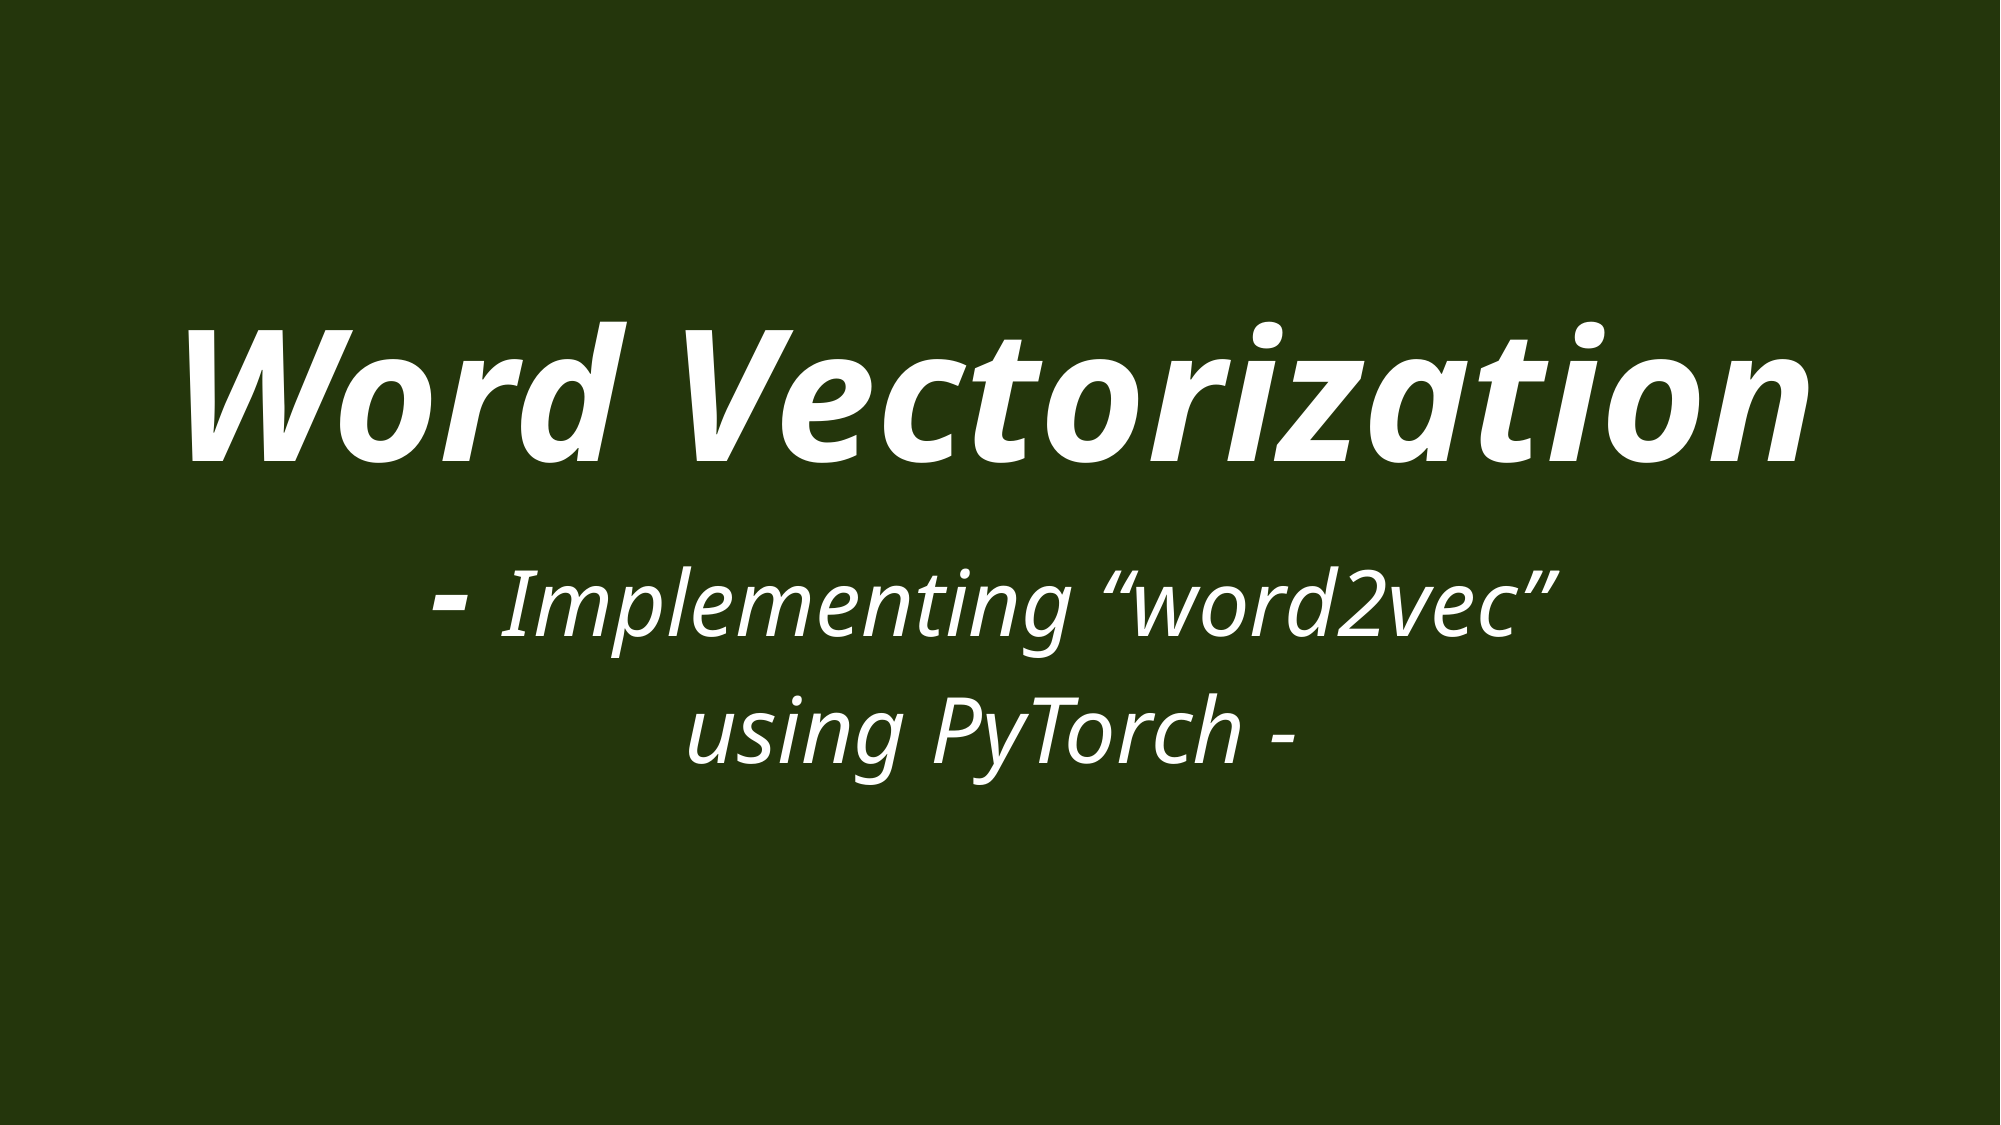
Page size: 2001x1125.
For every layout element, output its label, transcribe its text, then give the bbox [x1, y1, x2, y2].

title Word Vectorization [90, 206, 1902, 509]
subtitle - Implementing “word2vec” using PyTorch - [171, 521, 1813, 881]
